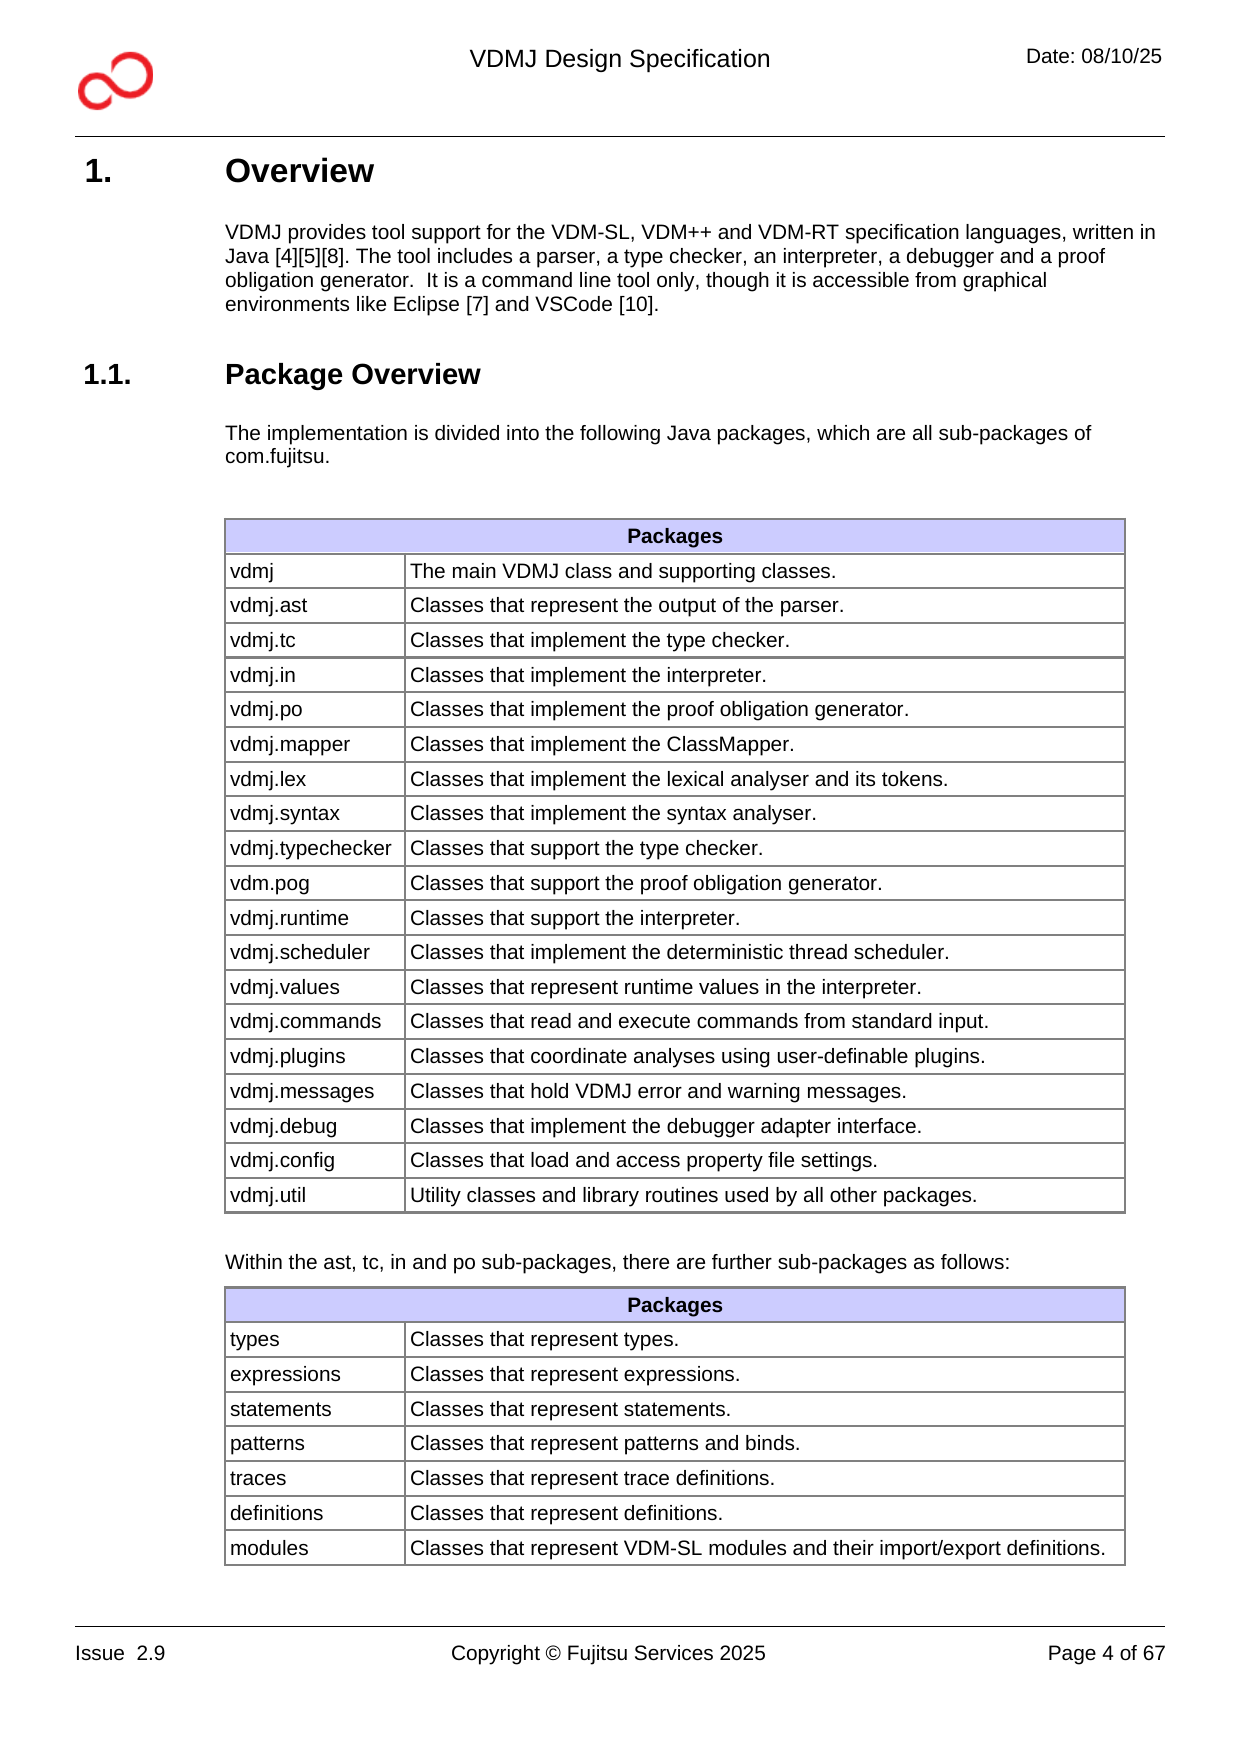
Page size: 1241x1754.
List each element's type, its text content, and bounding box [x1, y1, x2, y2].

table_cell Classes that represent definitions. [406, 1497, 1124, 1529]
table_cell vdmj.config [226, 1144, 404, 1177]
table_cell Classes that implement the debugger adapter interface. [406, 1110, 1124, 1142]
table_cell vdmj.syntax [226, 797, 404, 830]
table_cell expressions [226, 1358, 404, 1391]
table_cell Classes that represent expressions. [406, 1358, 1124, 1391]
table_cell Classes that support the interpreter. [406, 901, 1124, 934]
table_cell Classes that implement the interpreter. [406, 659, 1124, 691]
table_cell vdmj.lex [226, 763, 404, 795]
table_cell vdmj.plugins [226, 1040, 404, 1073]
subtitle Overview [75, 152, 1165, 190]
table_cell definitions [226, 1497, 404, 1529]
table_cell The main VDMJ class and supporting classes. [406, 555, 1124, 587]
table_cell Classes that represent runtime values in the interpreter. [406, 971, 1124, 1003]
table_cell vdmj.in [226, 659, 404, 691]
table_cell vdmj.tc [226, 624, 404, 656]
text The implementation is divided into the following Java packages, which are all sub-packages of com.fujitsu. [225, 421, 1165, 469]
table_cell vdmj.runtime [226, 901, 404, 934]
table_cell vdmj.debug [226, 1110, 404, 1142]
table_cell Classes that implement the syntax analyser. [406, 797, 1124, 830]
table_cell Classes that implement the lexical analyser and its tokens. [406, 763, 1124, 795]
table_cell modules [226, 1531, 404, 1564]
table_cell Classes that load and access property file settings. [406, 1144, 1124, 1177]
table_cell vdmj [226, 555, 404, 587]
subtitle Package Overview [75, 358, 1165, 391]
table_cell Classes that coordinate analyses using user-definable plugins. [406, 1040, 1124, 1073]
table_cell Classes that implement the type checker. [406, 624, 1124, 656]
table_cell Classes that represent trace definitions. [406, 1462, 1124, 1494]
table_cell vdmj.util [226, 1179, 404, 1211]
table_cell statements [226, 1393, 404, 1425]
table_cell types [226, 1323, 404, 1356]
table_cell Classes that implement the proof obligation generator. [406, 693, 1124, 726]
text VDMJ provides tool support for the VDM-SL, VDM++ and VDM-RT specification languages, written in Java [4][5][8]. The tool includes a parser, a type checker, an interpreter, a debugger and a proof obligation generator. It is a command line tool only, though it is accessible from graphical environments like Eclipse [7] and VSCode [10]. [225, 220, 1165, 316]
table_cell vdmj.scheduler [226, 936, 404, 969]
table_cell vdmj.ast [226, 589, 404, 622]
table_cell Classes that read and execute commands from standard input. [406, 1005, 1124, 1038]
table_header Packages [226, 520, 1124, 552]
table_cell Classes that represent statements. [406, 1393, 1124, 1425]
picture [78, 44, 153, 120]
table_cell vdm.pog [226, 867, 404, 899]
table_cell Classes that implement the deterministic thread scheduler. [406, 936, 1124, 969]
table_cell Classes that support the proof obligation generator. [406, 867, 1124, 899]
table_cell Classes that represent the output of the parser. [406, 589, 1124, 622]
table_cell vdmj.mapper [226, 728, 404, 761]
table_cell vdmj.po [226, 693, 404, 726]
table_header Packages [226, 1289, 1124, 1321]
table_cell Utility classes and library routines used by all other packages. [406, 1179, 1124, 1211]
table_cell Classes that implement the ClassMapper. [406, 728, 1124, 761]
text Within the ast, tc, in and po sub-packages, there are further sub-packages as follows: [225, 1250, 1165, 1274]
table_cell Classes that represent patterns and binds. [406, 1427, 1124, 1460]
table_cell traces [226, 1462, 404, 1494]
table_cell Classes that support the type checker. [406, 832, 1124, 864]
table_cell Classes that represent types. [406, 1323, 1124, 1356]
table_cell Classes that hold VDMJ error and warning messages. [406, 1075, 1124, 1107]
table_cell Classes that represent VDM-SL modules and their import/export definitions. [406, 1531, 1124, 1564]
table_cell vdmj.messages [226, 1075, 404, 1107]
table_cell vdmj.typechecker [226, 832, 404, 864]
table_cell vdmj.values [226, 971, 404, 1003]
table_cell patterns [226, 1427, 404, 1460]
table_cell vdmj.commands [226, 1005, 404, 1038]
